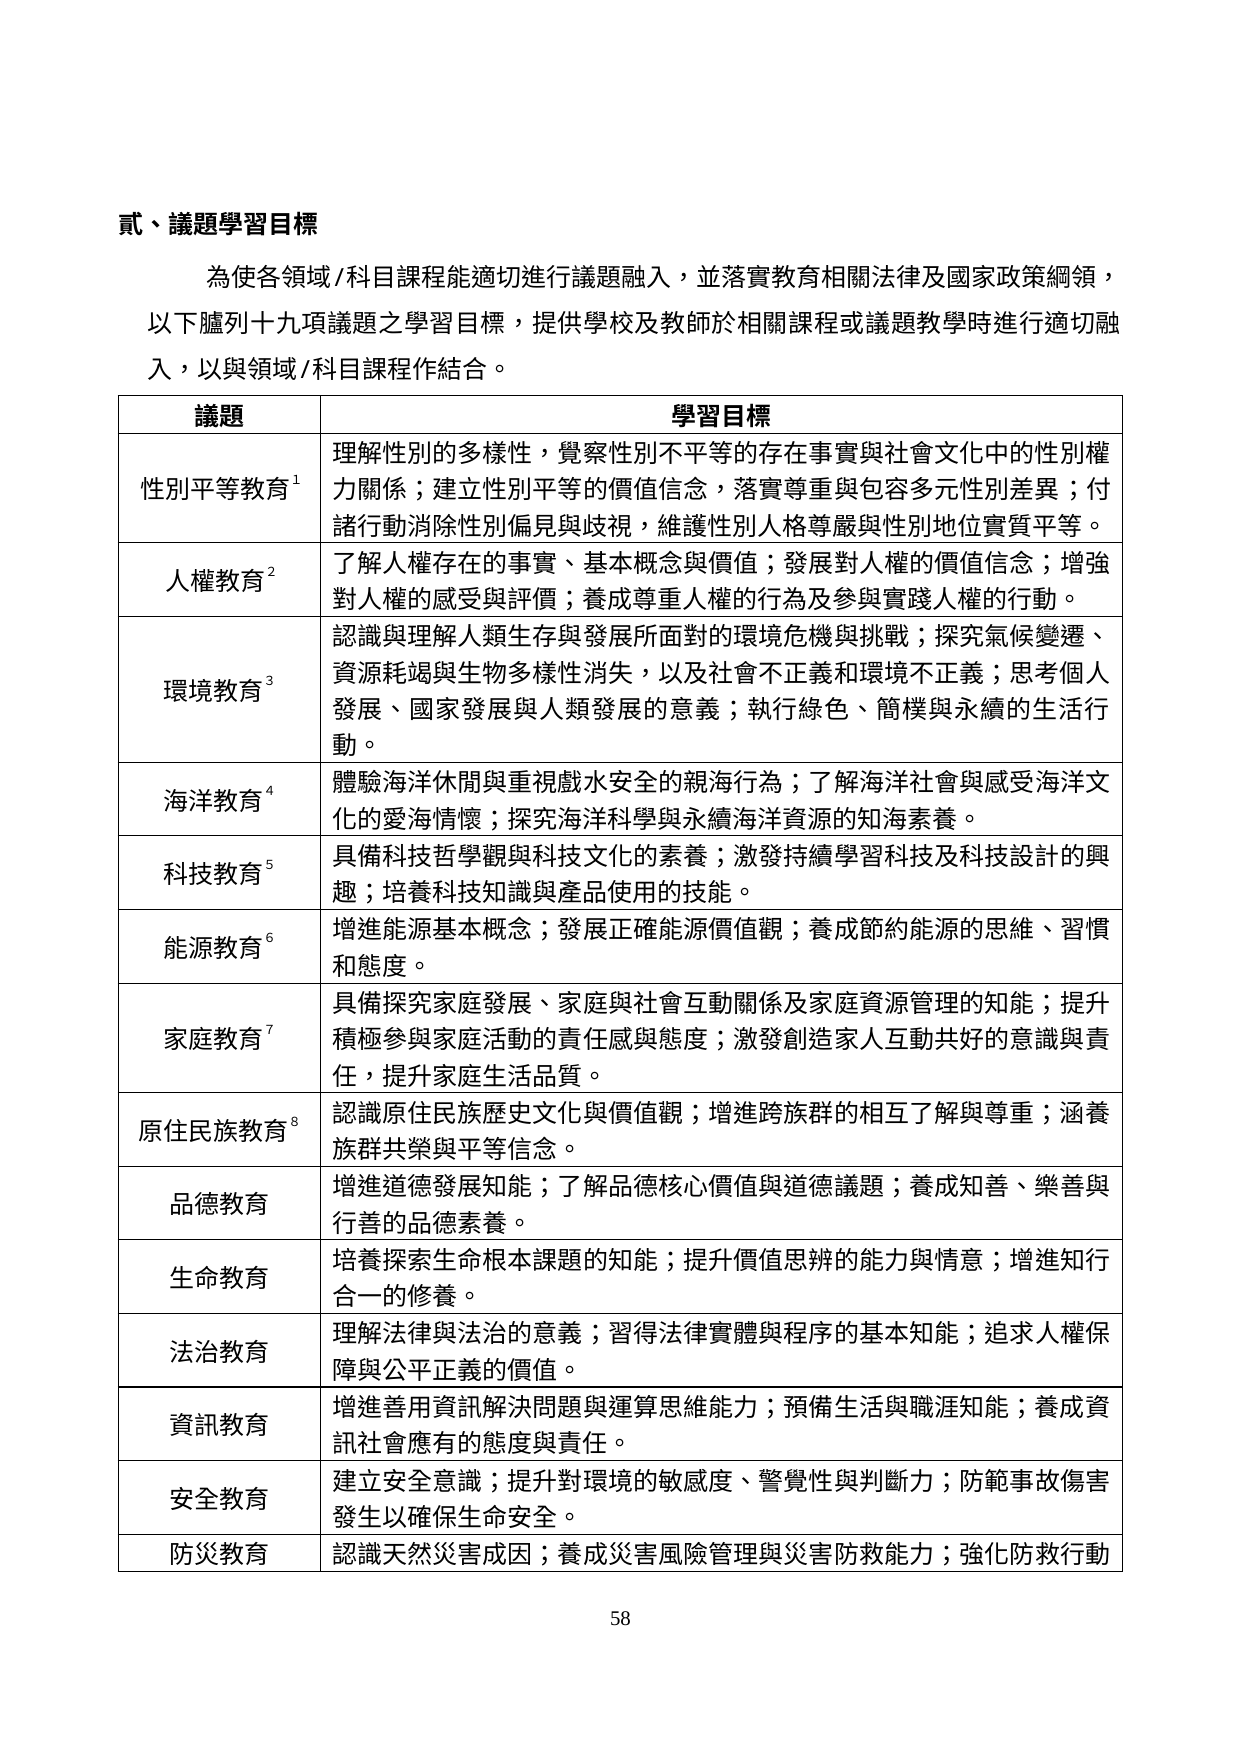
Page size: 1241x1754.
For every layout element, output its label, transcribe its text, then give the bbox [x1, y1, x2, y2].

table_cell 法治教育 [119, 1314, 320, 1386]
table_cell 理解法律與法治的意義；習得法律實體與程序的基本知能；追求人權保障與公平正義的價值。 [321, 1314, 1122, 1386]
table_cell 環境教育３ [119, 617, 320, 762]
table_cell 品德教育 [119, 1167, 320, 1239]
table_cell 了解人權存在的事實、基本概念與價值；發展對人權的價值信念；增強對人權的感受與評價；養成尊重人權的行為及參與實踐人權的行動。 [321, 543, 1122, 616]
table_cell 增進能源基本概念；發展正確能源價值觀；養成節約能源的思維、習慣和態度。 [321, 910, 1122, 982]
table_cell 防災教育 [119, 1535, 320, 1571]
table_cell 科技教育５ [119, 836, 320, 909]
table_cell 生命教育 [119, 1240, 320, 1313]
table_cell 培養探索生命根本課題的知能；提升價值思辨的能力與情意；增進知行合一的修養。 [321, 1240, 1122, 1313]
table_cell 資訊教育 [119, 1388, 320, 1460]
table_cell 認識原住民族歷史文化與價值觀；增進跨族群的相互了解與尊重；涵養族群共榮與平等信念。 [321, 1093, 1122, 1166]
table_cell 體驗海洋休閒與重視戲水安全的親海行為；了解海洋社會與感受海洋文化的愛海情懷；探究海洋科學與永續海洋資源的知海素養。 [321, 763, 1122, 835]
table_header 學習目標 [321, 396, 1122, 432]
table_cell 建立安全意識；提升對環境的敏感度、警覺性與判斷力；防範事故傷害發生以確保生命安全。 [321, 1461, 1122, 1533]
table_cell 認識天然災害成因；養成災害風險管理與災害防救能力；強化防救行動 [321, 1535, 1122, 1571]
text 貳、議題學習目標 [118, 197, 1122, 243]
table_cell 認識與理解人類生存與發展所面對的環境危機與挑戰；探究氣候變遷、資源耗竭與生物多樣性消失，以及社會不正義和環境不正義；思考個人發展、國家發展與人類發展的意義；執行綠色、簡樸與永續的生活行動。 [321, 617, 1122, 762]
table_cell 具備探究家庭發展、家庭與社會互動關係及家庭資源管理的知能；提升積極參與家庭活動的責任感與態度；激發創造家人互動共好的意識與責任，提升家庭生活品質。 [321, 984, 1122, 1092]
table_header 議題 [119, 396, 320, 432]
table_cell 具備科技哲學觀與科技文化的素養；激發持續學習科技及科技設計的興趣；培養科技知識與產品使用的技能。 [321, 836, 1122, 909]
text 為使各領域/科目課程能適切進行議題融入，並落實教育相關法律及國家政策綱領，以下臚列十九項議題之學習目標，提供學校及教師於相關課程或議題教學時進行適切融入，以與領域/科目課程作結合。 [148, 250, 1122, 388]
table_cell 增進善用資訊解決問題與運算思維能力；預備生活與職涯知能；養成資訊社會應有的態度與責任。 [321, 1388, 1122, 1460]
table_cell 海洋教育４ [119, 763, 320, 835]
table_cell 人權教育２ [119, 543, 320, 616]
table_cell 理解性別的多樣性，覺察性別不平等的存在事實與社會文化中的性別權力關係；建立性別平等的價值信念，落實尊重與包容多元性別差異；付諸行動消除性別偏見與歧視，維護性別人格尊嚴與性別地位實質平等。 [321, 434, 1122, 542]
table_cell 性別平等教育１ [119, 434, 320, 542]
table_cell 增進道德發展知能；了解品德核心價值與道德議題；養成知善、樂善與行善的品德素養。 [321, 1167, 1122, 1239]
table_cell 家庭教育７ [119, 984, 320, 1092]
table_cell 安全教育 [119, 1461, 320, 1533]
table_cell 能源教育６ [119, 910, 320, 982]
table_cell 原住民族教育８ [119, 1093, 320, 1166]
